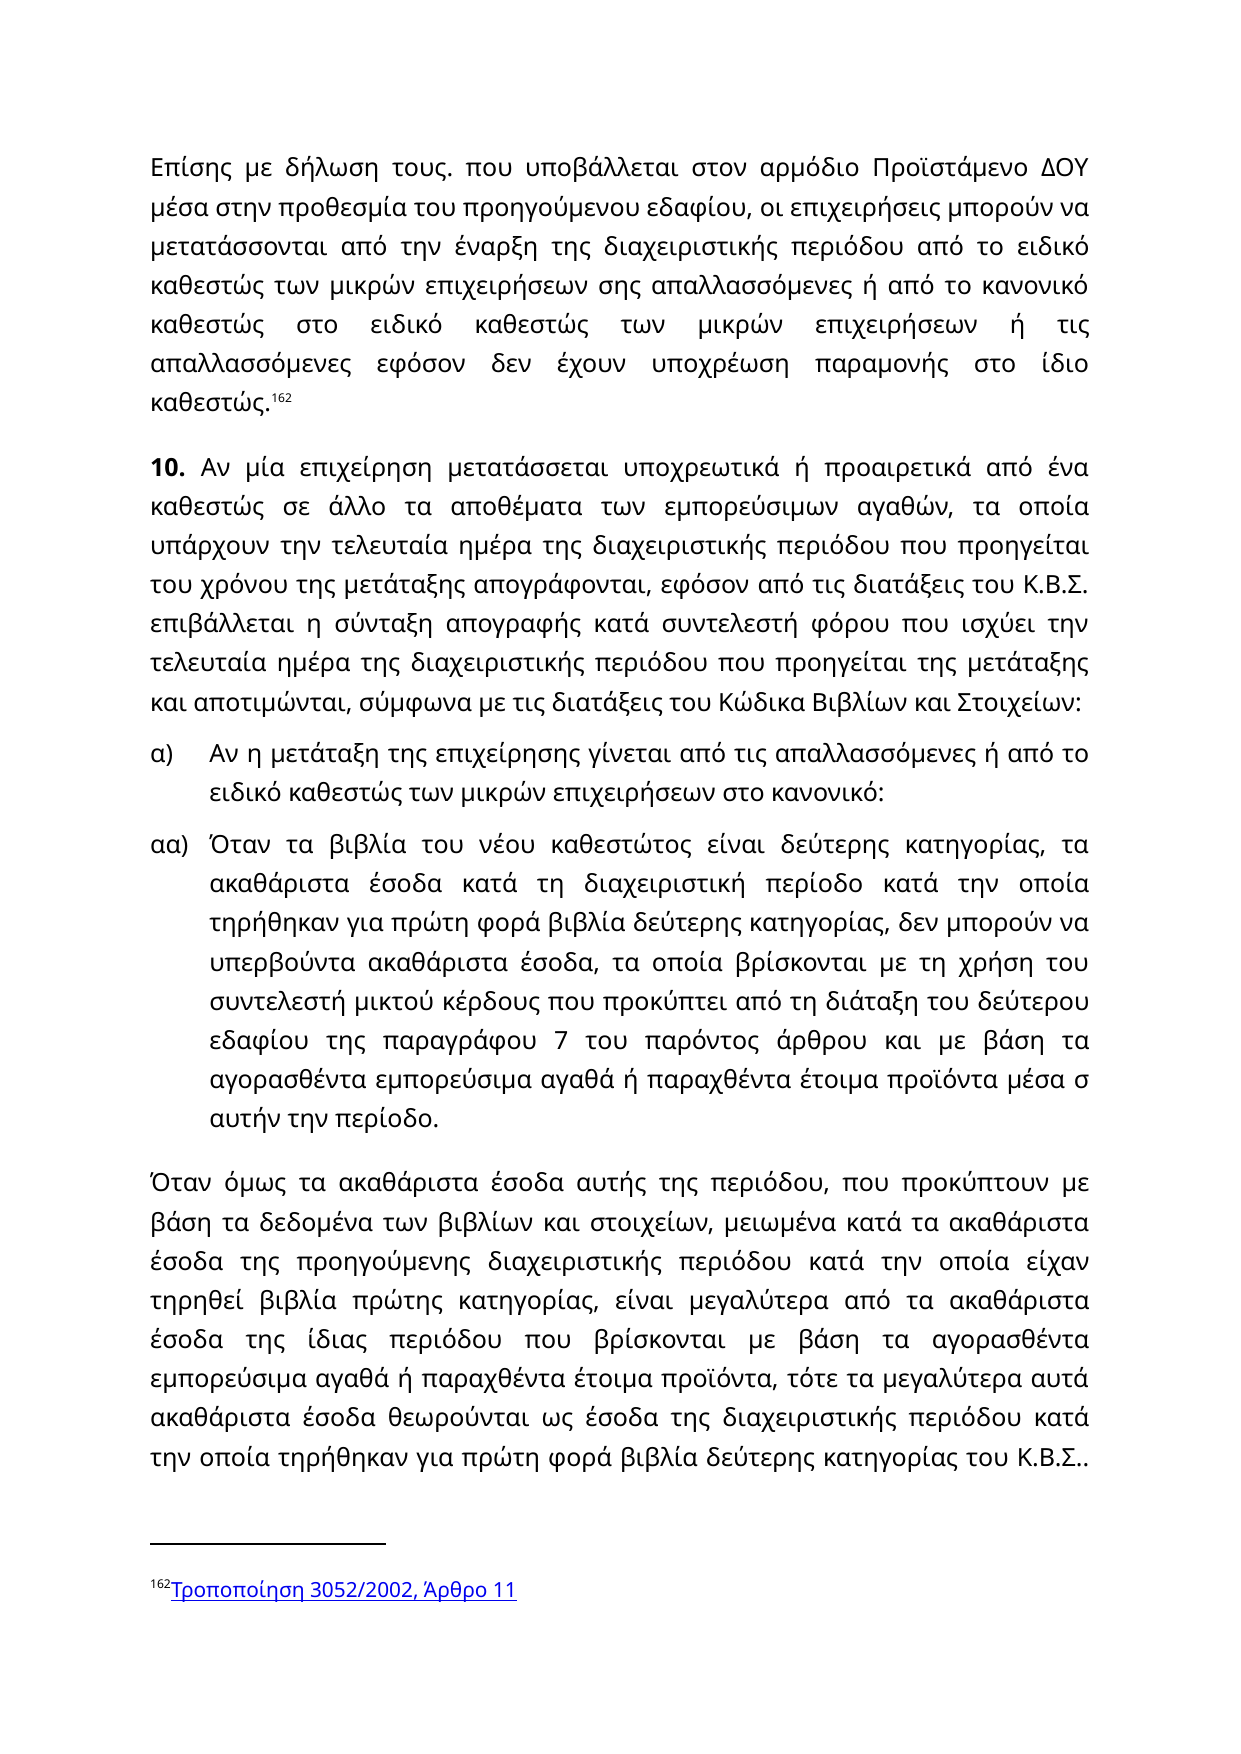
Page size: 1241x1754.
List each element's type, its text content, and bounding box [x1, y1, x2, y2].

list αα) Όταν τα βιβλία του νέου καθεστώτος είναι δεύτερης κατηγορίας, τα ακαθάριστα έσοδα κατά τη διαχειριστική περίοδο κατά την οποία τηρήθηκαν για πρώτη φορά βιβλία δεύτερης κατηγορίας, δεν μπορούν να υπερβούντα ακαθάριστα έσοδα, τα οποία βρίσκονται με τη χρήση του συντελεστή μικτού κέρδους που προκύπτει από τη διάταξη του δεύτερου εδαφίου της παραγράφου 7 του παρόντος άρθρου και με βάση τα αγορασθέντα εμπορεύσιμα αγαθά ή παραχθέντα έτοιμα προϊόντα μέσα σ αυτήν την περίοδο. [150, 827, 1090, 1135]
text 10. Αν μία επιχείρηση μετατάσσεται υποχρεωτικά ή προαιρετικά από ένα καθεστώς σε άλλο τα αποθέματα των εμπορεύσιμων αγαθών, τα οποία υπάρχουν την τελευταία ημέρα της διαχειριστικής περιόδου που προηγείται του χρόνου της μετάταξης απογράφονται, εφόσον από τις διατάξεις του Κ.Β.Σ. επιβάλλεται η σύνταξη απογραφής κατά συντελεστή φόρου που ισχύει την τελευταία ημέρα της διαχειριστικής περιόδου που προηγείται της μετάταξης και αποτιμώνται, σύμφωνα με τις διατάξεις του Κώδικα Βιβλίων και Στοιχείων: [150, 449, 1090, 718]
text Τροποποίηση 3052/2002, Άρθρο 11 [150, 1576, 1090, 1604]
list α) Αν η μετάταξη της επιχείρησης γίνεται από τις απαλλασσόμενες ή από το ειδικό καθεστώς των μικρών επιχειρήσεων στο κανονικό: [150, 736, 1090, 809]
text Επίσης με δήλωση τους. που υποβάλλεται στον αρμόδιο Προϊστάμενο ΔΟΥ μέσα στην προθεσμία του προηγούμενου εδαφίου, οι επιχειρήσεις μπορούν να μετατάσσονται από την έναρξη της διαχειριστικής περιόδου από το ειδικό καθεστώς των μικρών επιχειρήσεων σης απαλλασσόμενες ή από το κανονικό καθεστώς στο ειδικό καθεστώς των μικρών επιχειρήσεων ή τις απαλλασσόμενες εφόσον δεν έχουν υποχρέωση παραμονής στο ίδιο καθεστώς. [150, 150, 1090, 419]
text Όταν όμως τα ακαθάριστα έσοδα αυτής της περιόδου, που προκύπτουν με βάση τα δεδομένα των βιβλίων και στοιχείων, μειωμένα κατά τα ακαθάριστα έσοδα της προηγούμενης διαχειριστικής περιόδου κατά την οποία είχαν τηρηθεί βιβλία πρώτης κατηγορίας, είναι μεγαλύτερα από τα ακαθάριστα έσοδα της ίδιας περιόδου που βρίσκονται με βάση τα αγορασθέντα εμπορεύσιμα αγαθά ή παραχθέντα έτοιμα προϊόντα, τότε τα μεγαλύτερα αυτά ακαθάριστα έσοδα θεωρούνται ως έσοδα της διαχειριστικής περιόδου κατά την οποία τηρήθηκαν για πρώτη φορά βιβλία δεύτερης κατηγορίας του Κ.Β.Σ.. [150, 1165, 1090, 1473]
